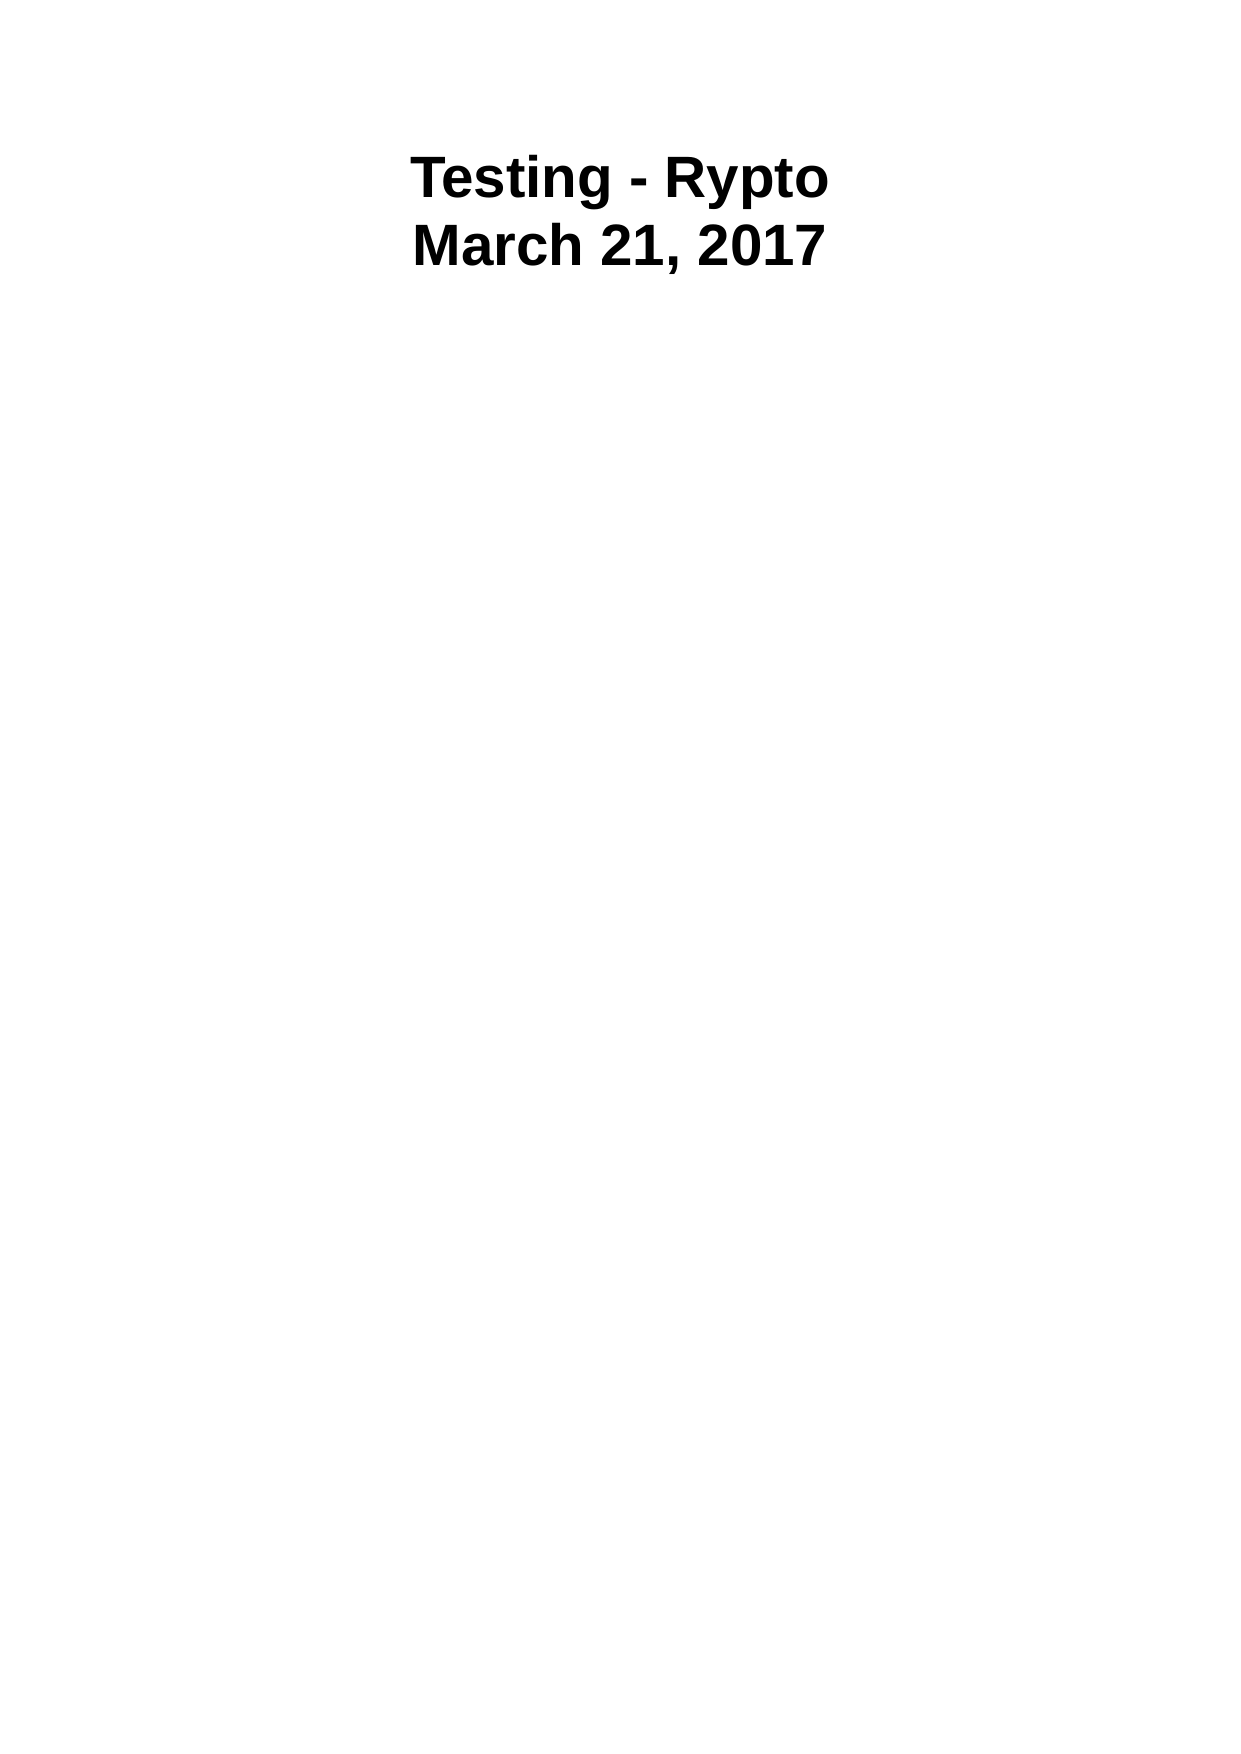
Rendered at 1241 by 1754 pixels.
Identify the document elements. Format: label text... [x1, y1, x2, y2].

title Testing - Rypto March 21, 2017 [118, 143, 1122, 277]
